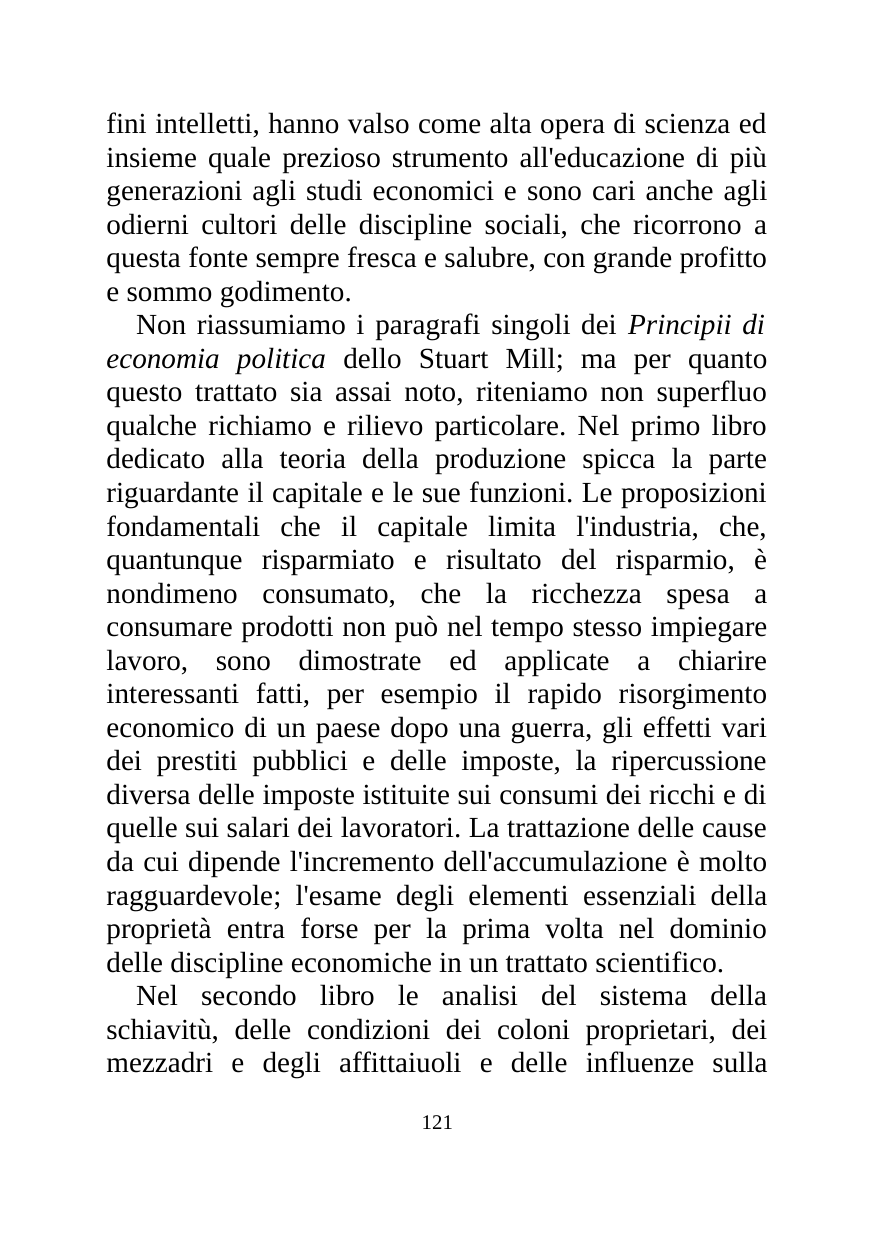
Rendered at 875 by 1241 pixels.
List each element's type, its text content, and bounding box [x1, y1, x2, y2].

text Non riassumiamo i paragrafi singoli dei Principii di economia politica dello Stuart Mill; ma per quanto questo trattato sia assai noto, riteniamo non superfluo qualche richiamo e rilievo particolare. Nel primo libro dedicato alla teoria della produzione spicca la parte riguardante il capitale e le sue funzioni. Le proposizioni fondamentali che il capitale limita l'industria, che, quantunque risparmiato e risultato del risparmio, è nondimeno consumato, che la ricchezza spesa a consumare prodotti non può nel tempo stesso impiegare lavoro, sono dimostrate ed applicate a chiarire interessanti fatti, per esempio il rapido risorgimento economico di un paese dopo una guerra, gli effetti vari dei prestiti pubblici e delle imposte, la ripercussione diversa delle imposte istituite sui consumi dei ricchi e di quelle sui salari dei lavoratori. La trattazione delle cause da cui dipende l'incremento dell'accumulazione è molto ragguardevole; l'esame degli elementi essenziali della proprietà entra forse per la prima volta nel dominio delle discipline economiche in un trattato scientifico. [106, 307, 768, 978]
text fini intelletti, hanno valso come alta opera di scienza ed insieme quale prezioso strumento all'educazione di più generazioni agli studi economici e sono cari anche agli odierni cultori delle discipline sociali, che ricorrono a questa fonte sempre fresca e salubre, con grande profitto e sommo godimento. [106, 106, 768, 307]
text Nel secondo libro le analisi del sistema della schiavitù, delle condizioni dei coloni proprietari, dei mezzadri e degli affittaiuoli e delle influenze sulla [106, 978, 768, 1079]
